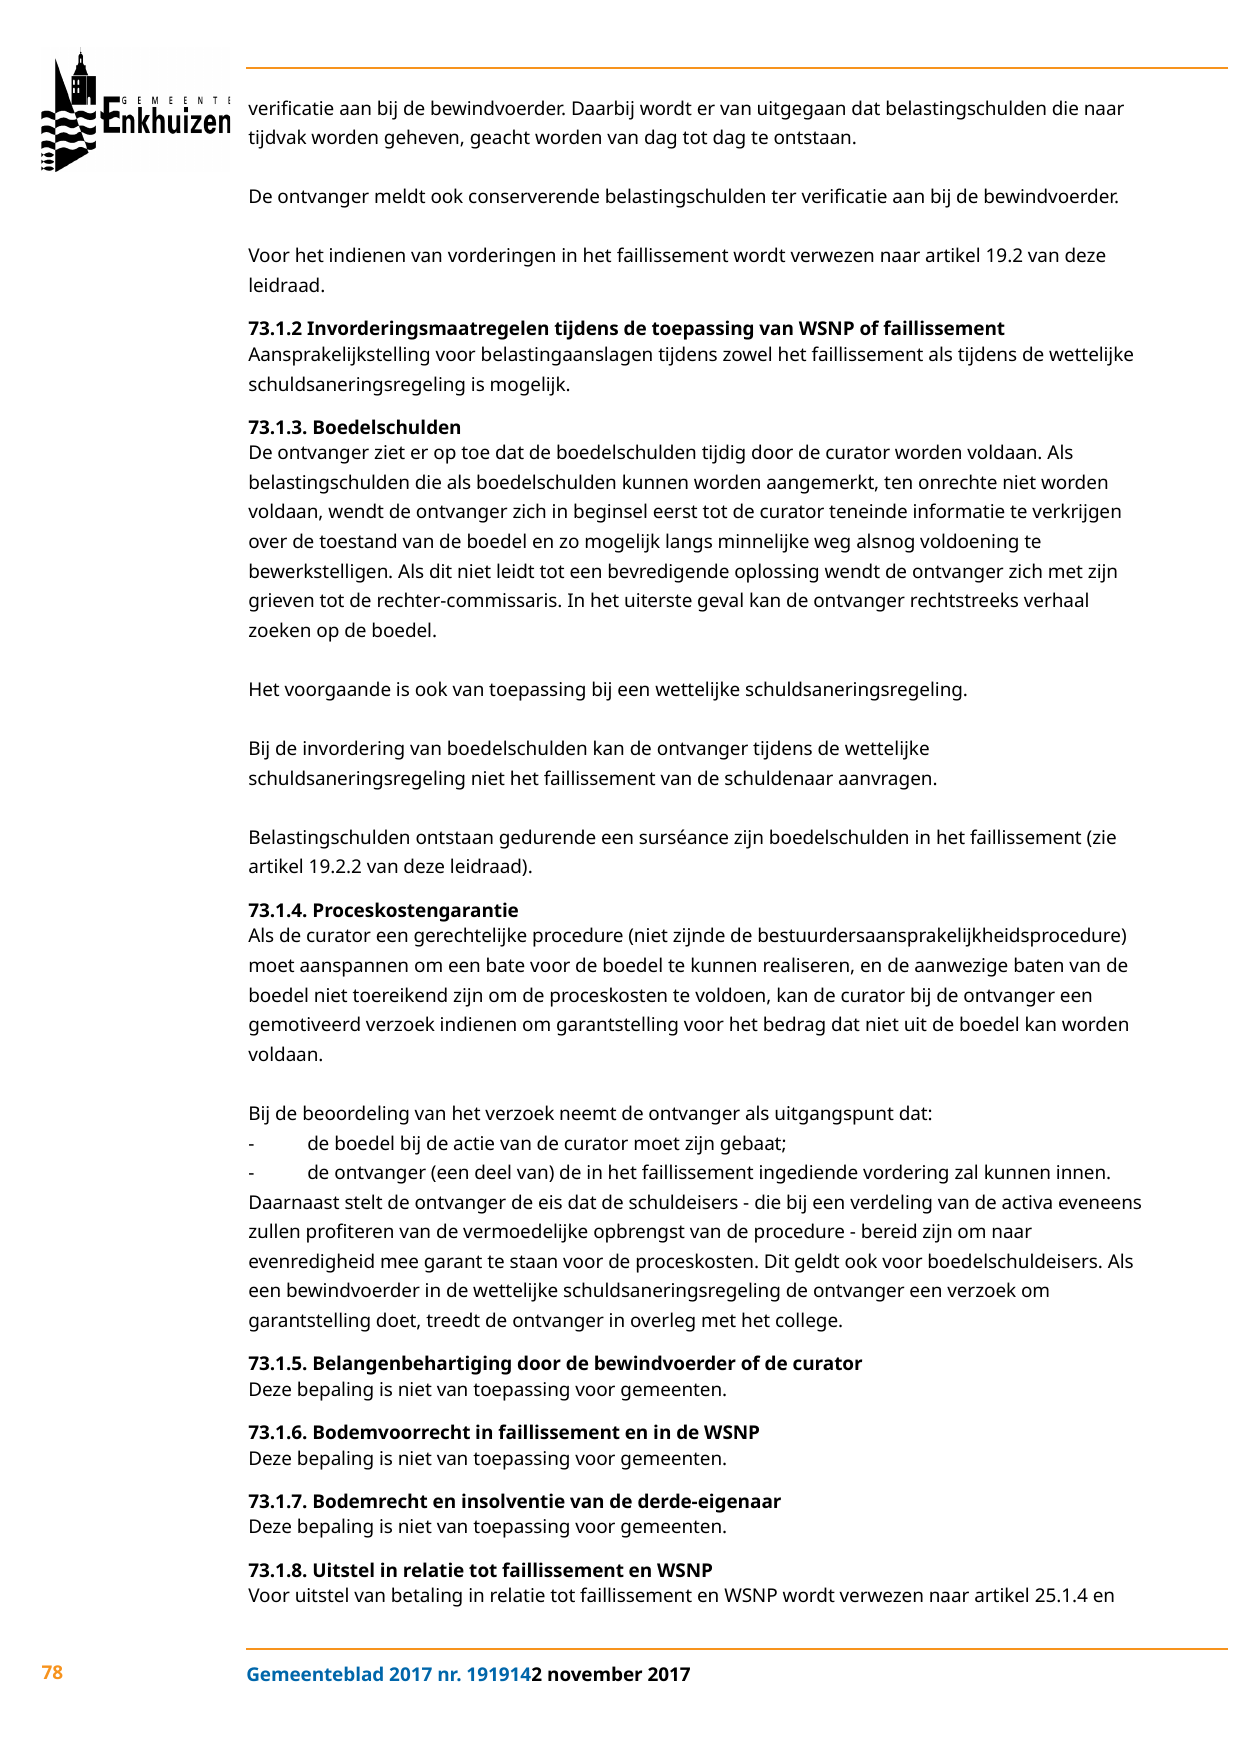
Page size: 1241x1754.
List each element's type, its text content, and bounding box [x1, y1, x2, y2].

text Deze bepaling is niet van toepassing voor gemeenten. [248, 1376, 1152, 1402]
text Deze bepaling is niet van toepassing voor gemeenten. [248, 1445, 1152, 1471]
text 73.1.2 Invorderingsmaatregelen tijdens de toepassing van WSNP of faillissement [248, 315, 1152, 341]
text Belastingschulden ontstaan gedurende een surséance zijn boedelschulden in het faillissement (zie artikel 19.2.2 van deze leidraad). [248, 824, 1152, 879]
text Voor uitstel van betaling in relatie tot faillissement en WSNP wordt verwezen naar artikel 25.1.4 en [248, 1583, 1152, 1608]
text De ontvanger ziet er op toe dat de boedelschulden tijdig door de curator worden voldaan. Als belastingschulden die als boedelschulden kunnen worden aangemerkt, ten onrechte niet worden voldaan, wendt de ontvanger zich in beginsel eerst tot de curator teneinde informatie te verkrijgen over de toestand van de boedel en zo mogelijk langs minnelijke weg alsnog voldoening te bewerkstelligen. Als dit niet leidt tot een bevredigende oplossing wendt de ontvanger zich met zijn grieven tot de rechter-commissaris. In het uiterste geval kan de ontvanger rechtstreeks verhaal zoeken op de boedel. [248, 439, 1152, 643]
text Deze bepaling is niet van toepassing voor gemeenten. [248, 1514, 1152, 1539]
text Als de curator een gerechtelijke procedure (niet zijnde de bestuurdersaansprakelijkheidsprocedure) moet aanspannen om een bate voor de boedel te kunnen realiseren, en de aanwezige baten van de boedel niet toereikend zijn om de proceskosten te voldoen, kan de curator bij de ontvanger een gemotiveerd verzoek indienen om garantstelling voor het bedrag dat niet uit de boedel kan worden voldaan. [248, 923, 1152, 1067]
text 73.1.3. Boedelschulden [248, 414, 1152, 439]
picture [41, 47, 231, 172]
text Bij de beoordeling van het verzoek neemt de ontvanger als uitgangspunt dat: [248, 1100, 1152, 1126]
text Daarnaast stelt de ontvanger de eis dat de schuldeisers - die bij een verdeling van de activa eveneens zullen profiteren van de vermoedelijke opbrengst van de procedure - bereid zijn om naar evenredigheid mee garant te staan voor de proceskosten. Dit geldt ook voor boedelschuldeisers. Als een bewindvoerder in de wettelijke schuldsaneringsregeling de ontvanger een verzoek om garantstelling doet, treedt de ontvanger in overleg met het college. [248, 1189, 1152, 1333]
list de ontvanger (een deel van) de in het faillissement ingediende vordering zal kunnen innen. [248, 1159, 1152, 1185]
text Aansprakelijkstelling voor belastingaanslagen tijdens zowel het faillissement als tijdens de wettelijke schuldsaneringsregeling is mogelijk. [248, 341, 1152, 396]
text 73.1.6. Bodemvoorrecht in faillissement en in de WSNP [248, 1419, 1152, 1445]
text 73.1.7. Bodemrecht en insolventie van de derde-eigenaar [248, 1488, 1152, 1514]
text 73.1.5. Belangenbehartiging door de bewindvoerder of de curator [248, 1350, 1152, 1376]
text De ontvanger meldt ook conserverende belastingschulden ter verificatie aan bij de bewindvoerder. [248, 183, 1152, 209]
list de boedel bij de actie van de curator moet zijn gebaat; [248, 1130, 1152, 1155]
text verificatie aan bij de bewindvoerder. Daarbij wordt er van uitgegaan dat belastingschulden die naar tijdvak worden geheven, geacht worden van dag tot dag te ontstaan. [248, 95, 1152, 150]
text Bij de invordering van boedelschulden kan de ontvanger tijdens de wettelijke schuldsaneringsregeling niet het faillissement van de schuldenaar aanvragen. [248, 735, 1152, 791]
text 73.1.4. Proceskostengarantie [248, 897, 1152, 923]
text 73.1.8. Uitstel in relatie tot faillissement en WSNP [248, 1557, 1152, 1583]
text Voor het indienen van vorderingen in het faillissement wordt verwezen naar artikel 19.2 van deze leidraad. [248, 243, 1152, 298]
text Het voorgaande is ook van toepassing bij een wettelijke schuldsaneringsregeling. [248, 676, 1152, 702]
